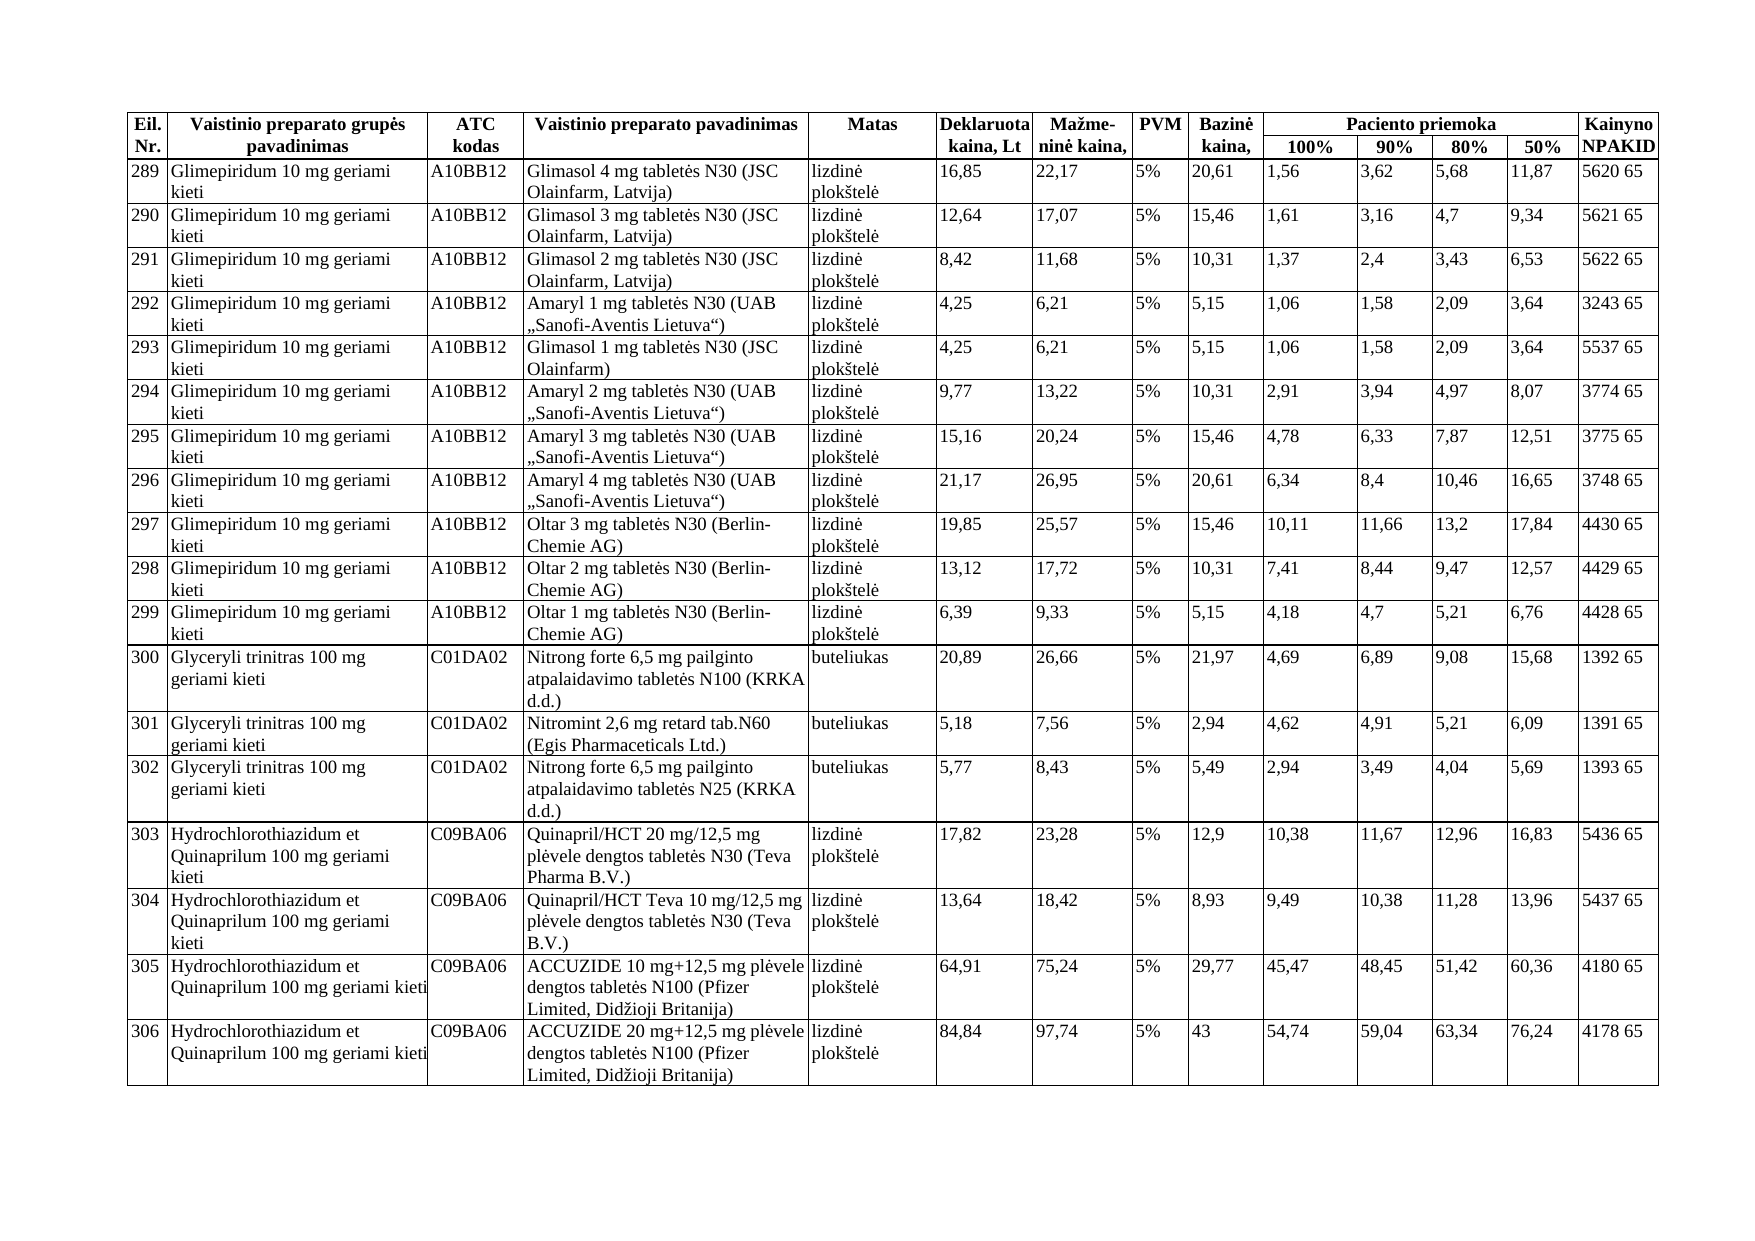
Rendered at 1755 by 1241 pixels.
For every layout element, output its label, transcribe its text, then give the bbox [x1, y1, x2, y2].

table_cell 6,21 [1033, 292, 1132, 335]
table_cell 304 [128, 889, 167, 953]
table_cell Glyceryli trinitras 100 mg geriami kieti [168, 712, 427, 755]
table_cell C09BA06 [428, 955, 523, 1019]
table_cell C01DA02 [428, 712, 523, 755]
table_cell buteliukas [809, 712, 936, 755]
table_cell 9,49 [1264, 889, 1357, 953]
table_header Vaistinio preparato grupės pavadinimas [168, 113, 427, 157]
table_cell C09BA06 [428, 1020, 523, 1085]
table_cell 5% [1133, 601, 1188, 644]
table_cell 15,16 [937, 425, 1032, 468]
table_cell ACCUZIDE 10 mg+12,5 mg plėvele dengtos tabletės N100 (Pfizer Limited, Didžioji Britanija) [524, 955, 808, 1019]
table_cell 1,37 [1264, 248, 1357, 291]
table_header Eil. Nr. [128, 113, 167, 157]
table_cell 293 [128, 336, 167, 379]
table_cell 43 [1189, 1020, 1263, 1085]
table_cell 296 [128, 469, 167, 512]
table_cell 84,84 [937, 1020, 1032, 1085]
table_cell 59,04 [1358, 1020, 1432, 1085]
table_cell 4,7 [1433, 204, 1507, 247]
table_header ATC kodas [428, 113, 523, 157]
table_cell 22,17 [1033, 160, 1132, 203]
table_cell A10BB12 [428, 292, 523, 335]
table_cell 1,58 [1358, 336, 1432, 379]
table_cell Glimasol 3 mg tabletės N30 (JSC Olainfarm, Latvija) [524, 204, 808, 247]
table_cell Oltar 1 mg tabletės N30 (Berlin-Chemie AG) [524, 601, 808, 644]
table_header Matas [809, 113, 936, 157]
table_cell Amaryl 1 mg tabletės N30 (UAB „Sanofi-Aventis Lietuva“) [524, 292, 808, 335]
table_cell 305 [128, 955, 167, 1019]
table_cell 1391 65 [1579, 712, 1658, 755]
table_cell buteliukas [809, 646, 936, 711]
table_cell Nitromint 2,6 mg retard tab.N60 (Egis Pharmaceticals Ltd.) [524, 712, 808, 755]
table_cell lizdinė plokštelė [809, 1020, 936, 1085]
table_cell 5% [1133, 380, 1188, 423]
table_cell 76,24 [1508, 1020, 1578, 1085]
table_cell 17,82 [937, 823, 1032, 888]
table_cell lizdinė plokštelė [809, 823, 936, 888]
table_cell 17,72 [1033, 557, 1132, 600]
table_cell Glimepiridum 10 mg geriami kieti [168, 160, 427, 203]
table_cell 9,08 [1433, 646, 1507, 711]
table_cell 5% [1133, 955, 1188, 1019]
table_cell ACCUZIDE 20 mg+12,5 mg plėvele dengtos tabletės N100 (Pfizer Limited, Didžioji Britanija) [524, 1020, 808, 1085]
table_cell 295 [128, 425, 167, 468]
table_cell 297 [128, 513, 167, 556]
table_cell 292 [128, 292, 167, 335]
table_cell 45,47 [1264, 955, 1357, 1019]
table_cell 1,06 [1264, 336, 1357, 379]
table_cell 303 [128, 823, 167, 888]
table_cell 4,18 [1264, 601, 1357, 644]
table_cell 4,69 [1264, 646, 1357, 711]
table_cell 1,58 [1358, 292, 1432, 335]
table_cell lizdinė plokštelė [809, 336, 936, 379]
table_cell 13,64 [937, 889, 1032, 953]
table_cell 10,38 [1358, 889, 1432, 953]
table_cell 15,46 [1189, 513, 1263, 556]
table_cell 4428 65 [1579, 601, 1658, 644]
table_cell lizdinė plokštelė [809, 160, 936, 203]
table_cell 3775 65 [1579, 425, 1658, 468]
table_cell 25,57 [1033, 513, 1132, 556]
table_cell 10,31 [1189, 557, 1263, 600]
table_cell Amaryl 3 mg tabletės N30 (UAB „Sanofi-Aventis Lietuva“) [524, 425, 808, 468]
table_cell 3,16 [1358, 204, 1432, 247]
table_cell 3,64 [1508, 292, 1578, 335]
table_cell 299 [128, 601, 167, 644]
table_cell 48,45 [1358, 955, 1432, 1019]
table_cell 5% [1133, 756, 1188, 821]
table_cell 6,09 [1508, 712, 1578, 755]
table_cell 5% [1133, 160, 1188, 203]
table_cell 5,77 [937, 756, 1032, 821]
table_cell 12,57 [1508, 557, 1578, 600]
table_cell 26,66 [1033, 646, 1132, 711]
table_cell 8,42 [937, 248, 1032, 291]
table_cell 5% [1133, 292, 1188, 335]
table_cell 13,22 [1033, 380, 1132, 423]
table_cell 7,87 [1433, 425, 1507, 468]
table_cell 18,42 [1033, 889, 1132, 953]
table_header Dekla­ruota kaina, Lt [937, 113, 1032, 157]
table_cell 7,41 [1264, 557, 1357, 600]
table_cell 5621 65 [1579, 204, 1658, 247]
table_cell 5437 65 [1579, 889, 1658, 953]
table_cell 7,56 [1033, 712, 1132, 755]
table_cell Glimepiridum 10 mg geriami kieti [168, 557, 427, 600]
table_cell 51,42 [1433, 955, 1507, 1019]
table_cell 16,85 [937, 160, 1032, 203]
table_cell Amaryl 2 mg tabletės N30 (UAB „Sanofi-Aventis Lietuva“) [524, 380, 808, 423]
table_cell 301 [128, 712, 167, 755]
table_cell C09BA06 [428, 823, 523, 888]
table_cell A10BB12 [428, 204, 523, 247]
table_cell Amaryl 4 mg tabletės N30 (UAB „Sanofi-Aventis Lietuva“) [524, 469, 808, 512]
table_cell Quinapril/HCT Teva 10 mg/12,5 mg plėvele dengtos tabletės N30 (Teva B.V.) [524, 889, 808, 953]
table_header Bazinė kaina, Lt [1189, 113, 1263, 157]
table_cell 54,74 [1264, 1020, 1357, 1085]
table_cell 4,25 [937, 336, 1032, 379]
table_cell 3243 65 [1579, 292, 1658, 335]
table_cell 5620 65 [1579, 160, 1658, 203]
table_cell Glimepiridum 10 mg geriami kieti [168, 380, 427, 423]
table_cell 5% [1133, 336, 1188, 379]
table_cell 1392 65 [1579, 646, 1658, 711]
table_cell 6,33 [1358, 425, 1432, 468]
table_cell Glimepiridum 10 mg geriami kieti [168, 601, 427, 644]
table_cell 291 [128, 248, 167, 291]
table_cell 2,4 [1358, 248, 1432, 291]
table_cell 20,61 [1189, 160, 1263, 203]
table_cell 5,15 [1189, 292, 1263, 335]
table_cell 90% [1358, 136, 1432, 157]
table_cell lizdinė plokštelė [809, 469, 936, 512]
table_cell Glimepiridum 10 mg geriami kieti [168, 292, 427, 335]
table_cell 75,24 [1033, 955, 1132, 1019]
table_cell Glyceryli trinitras 100 mg geriami kieti [168, 646, 427, 711]
table_cell 8,93 [1189, 889, 1263, 953]
table_cell Glyceryli trinitras 100 mg geriami kieti [168, 756, 427, 821]
table_cell lizdinė plokštelė [809, 204, 936, 247]
table_cell 10,46 [1433, 469, 1507, 512]
table_cell 10,38 [1264, 823, 1357, 888]
table_cell 5% [1133, 823, 1188, 888]
table_cell 64,91 [937, 955, 1032, 1019]
table_cell 6,76 [1508, 601, 1578, 644]
table_cell A10BB12 [428, 248, 523, 291]
table_cell lizdinė plokštelė [809, 601, 936, 644]
table_cell 21,97 [1189, 646, 1263, 711]
table_cell C01DA02 [428, 646, 523, 711]
table_header Vaistinio preparato pavadinimas [524, 113, 808, 157]
table_cell 15,68 [1508, 646, 1578, 711]
table_cell Hydrochlorothiazidum et Quinaprilum 100 mg geriami kieti [168, 823, 427, 888]
table_cell 13,12 [937, 557, 1032, 600]
table_cell 9,33 [1033, 601, 1132, 644]
table_cell 2,09 [1433, 336, 1507, 379]
table_cell 8,44 [1358, 557, 1432, 600]
table_cell 5% [1133, 889, 1188, 953]
table_cell 20,89 [937, 646, 1032, 711]
table_header Mažme­ninė kaina, Lt [1033, 113, 1132, 157]
table_cell 298 [128, 557, 167, 600]
table_cell 5% [1133, 513, 1188, 556]
table_cell 9,77 [937, 380, 1032, 423]
table_cell 15,46 [1189, 204, 1263, 247]
table_cell 63,34 [1433, 1020, 1507, 1085]
table_cell 16,83 [1508, 823, 1578, 888]
table_cell 13,2 [1433, 513, 1507, 556]
table_cell 16,65 [1508, 469, 1578, 512]
table_cell 5% [1133, 1020, 1188, 1085]
table_cell 12,96 [1433, 823, 1507, 888]
table_cell A10BB12 [428, 469, 523, 512]
table_cell lizdinė plokštelė [809, 380, 936, 423]
table_cell lizdinė plokštelė [809, 889, 936, 953]
table_cell 10,11 [1264, 513, 1357, 556]
table_cell lizdinė plokštelė [809, 425, 936, 468]
table_cell 26,95 [1033, 469, 1132, 512]
table_cell 6,89 [1358, 646, 1432, 711]
table_cell 5% [1133, 646, 1188, 711]
table_cell C09BA06 [428, 889, 523, 953]
table_cell 5,49 [1189, 756, 1263, 821]
table_cell 294 [128, 380, 167, 423]
table_cell 23,28 [1033, 823, 1132, 888]
table_cell lizdinė plokštelė [809, 248, 936, 291]
table_cell 8,4 [1358, 469, 1432, 512]
table_cell Oltar 2 mg tabletės N30 (Berlin-Chemie AG) [524, 557, 808, 600]
table_cell 15,46 [1189, 425, 1263, 468]
table_cell 3,94 [1358, 380, 1432, 423]
table_header Paciento priemoka [1264, 113, 1578, 135]
table_cell A10BB12 [428, 380, 523, 423]
table_cell 20,24 [1033, 425, 1132, 468]
table_cell 97,74 [1033, 1020, 1132, 1085]
table_cell 10,31 [1189, 248, 1263, 291]
table_cell Glimepiridum 10 mg geriami kieti [168, 336, 427, 379]
table_cell 289 [128, 160, 167, 203]
table_cell Glimasol 2 mg tabletės N30 (JSC Olainfarm, Latvija) [524, 248, 808, 291]
table_cell 3748 65 [1579, 469, 1658, 512]
table_cell 5% [1133, 425, 1188, 468]
table_cell Glimepiridum 10 mg geriami kieti [168, 513, 427, 556]
table_cell C01DA02 [428, 756, 523, 821]
table_cell 17,84 [1508, 513, 1578, 556]
table_cell 29,77 [1189, 955, 1263, 1019]
table_cell 5,68 [1433, 160, 1507, 203]
table_cell 50% [1508, 136, 1578, 157]
table_header PVM [1133, 113, 1188, 157]
table_cell 4,7 [1358, 601, 1432, 644]
table_cell 12,9 [1189, 823, 1263, 888]
table_cell 20,61 [1189, 469, 1263, 512]
table_cell Quinapril/HCT 20 mg/12,5 mg plėvele dengtos tabletės N30 (Teva Pharma B.V.) [524, 823, 808, 888]
table_cell 5,18 [937, 712, 1032, 755]
table_cell 290 [128, 204, 167, 247]
table_cell 60,36 [1508, 955, 1578, 1019]
table_cell 13,96 [1508, 889, 1578, 953]
table_cell 4,97 [1433, 380, 1507, 423]
table_cell 5,15 [1189, 601, 1263, 644]
table_cell 80% [1433, 136, 1507, 157]
table_cell 12,51 [1508, 425, 1578, 468]
table_cell 11,68 [1033, 248, 1132, 291]
table_cell 3,62 [1358, 160, 1432, 203]
table_cell 5% [1133, 248, 1188, 291]
table_cell lizdinė plokštelė [809, 513, 936, 556]
table_cell 5% [1133, 469, 1188, 512]
table_cell 5,69 [1508, 756, 1578, 821]
table_cell 5436 65 [1579, 823, 1658, 888]
table_cell lizdinė plokštelė [809, 292, 936, 335]
table_cell 8,07 [1508, 380, 1578, 423]
table_cell Glimepiridum 10 mg geriami kieti [168, 248, 427, 291]
table_cell 5622 65 [1579, 248, 1658, 291]
table_cell 4,78 [1264, 425, 1357, 468]
table_cell A10BB12 [428, 160, 523, 203]
table_cell 19,85 [937, 513, 1032, 556]
table_cell 5% [1133, 204, 1188, 247]
table_cell 8,43 [1033, 756, 1132, 821]
table_cell 6,34 [1264, 469, 1357, 512]
table_cell lizdinė plokštelė [809, 955, 936, 1019]
table_cell 3,43 [1433, 248, 1507, 291]
table_cell 2,09 [1433, 292, 1507, 335]
table_cell 3,64 [1508, 336, 1578, 379]
table_cell 6,39 [937, 601, 1032, 644]
table_cell 2,91 [1264, 380, 1357, 423]
table_cell 9,34 [1508, 204, 1578, 247]
table_cell buteliukas [809, 756, 936, 821]
table_cell 100% [1264, 136, 1357, 157]
table_cell 5% [1133, 712, 1188, 755]
table_cell 2,94 [1264, 756, 1357, 821]
table_cell 1,56 [1264, 160, 1357, 203]
table_cell 11,87 [1508, 160, 1578, 203]
table_cell 11,67 [1358, 823, 1432, 888]
table_cell 5,21 [1433, 712, 1507, 755]
table_cell 6,21 [1033, 336, 1132, 379]
table_cell 306 [128, 1020, 167, 1085]
table_cell 9,47 [1433, 557, 1507, 600]
table_cell Nitrong forte 6,5 mg pailginto atpalaidavimo tabletės N100 (KRKA d.d.) [524, 646, 808, 711]
table_cell A10BB12 [428, 601, 523, 644]
table_cell Nitrong forte 6,5 mg pailginto atpalaidavimo tabletės N25 (KRKA d.d.) [524, 756, 808, 821]
table_cell 4178 65 [1579, 1020, 1658, 1085]
table_cell 4,04 [1433, 756, 1507, 821]
table_cell A10BB12 [428, 425, 523, 468]
table_cell 1,06 [1264, 292, 1357, 335]
table_cell Oltar 3 mg tabletės N30 (Berlin-Chemie AG) [524, 513, 808, 556]
table_cell 4,62 [1264, 712, 1357, 755]
table_cell A10BB12 [428, 557, 523, 600]
table_cell 4180 65 [1579, 955, 1658, 1019]
table_cell 4,91 [1358, 712, 1432, 755]
table_cell 3774 65 [1579, 380, 1658, 423]
table_cell 3,49 [1358, 756, 1432, 821]
table_cell 4,25 [937, 292, 1032, 335]
table_cell 11,66 [1358, 513, 1432, 556]
table_cell 5537 65 [1579, 336, 1658, 379]
table_cell Hydrochlorothiazidum et Quinaprilum 100 mg geriami kieti [168, 1020, 427, 1085]
table_cell 2,94 [1189, 712, 1263, 755]
table_cell Glimasol 1 mg tabletės N30 (JSC Olainfarm) [524, 336, 808, 379]
table_cell 4429 65 [1579, 557, 1658, 600]
table_cell Hydrochlorothiazidum et Quinaprilum 100 mg geriami kieti [168, 889, 427, 953]
table_cell 12,64 [937, 204, 1032, 247]
table_cell 17,07 [1033, 204, 1132, 247]
table_cell 6,53 [1508, 248, 1578, 291]
table_cell Glimepiridum 10 mg geriami kieti [168, 204, 427, 247]
table_header Kainyno NPAKID [1579, 113, 1658, 157]
table_cell lizdinė plokštelė [809, 557, 936, 600]
table_cell Glimasol 4 mg tabletės N30 (JSC Olainfarm, Latvija) [524, 160, 808, 203]
table_cell 5,15 [1189, 336, 1263, 379]
table_cell 302 [128, 756, 167, 821]
table_cell A10BB12 [428, 336, 523, 379]
table_cell 1,61 [1264, 204, 1357, 247]
table_cell Glimepiridum 10 mg geriami kieti [168, 425, 427, 468]
table_cell 11,28 [1433, 889, 1507, 953]
table_cell 21,17 [937, 469, 1032, 512]
table_cell Hydrochlorothiazidum et Quinaprilum 100 mg geriami kieti [168, 955, 427, 1019]
table_cell 5% [1133, 557, 1188, 600]
table_cell Glimepiridum 10 mg geriami kieti [168, 469, 427, 512]
table_cell 10,31 [1189, 380, 1263, 423]
table_cell 1393 65 [1579, 756, 1658, 821]
table_cell 5,21 [1433, 601, 1507, 644]
table_cell A10BB12 [428, 513, 523, 556]
table_cell 300 [128, 646, 167, 711]
table_cell 4430 65 [1579, 513, 1658, 556]
